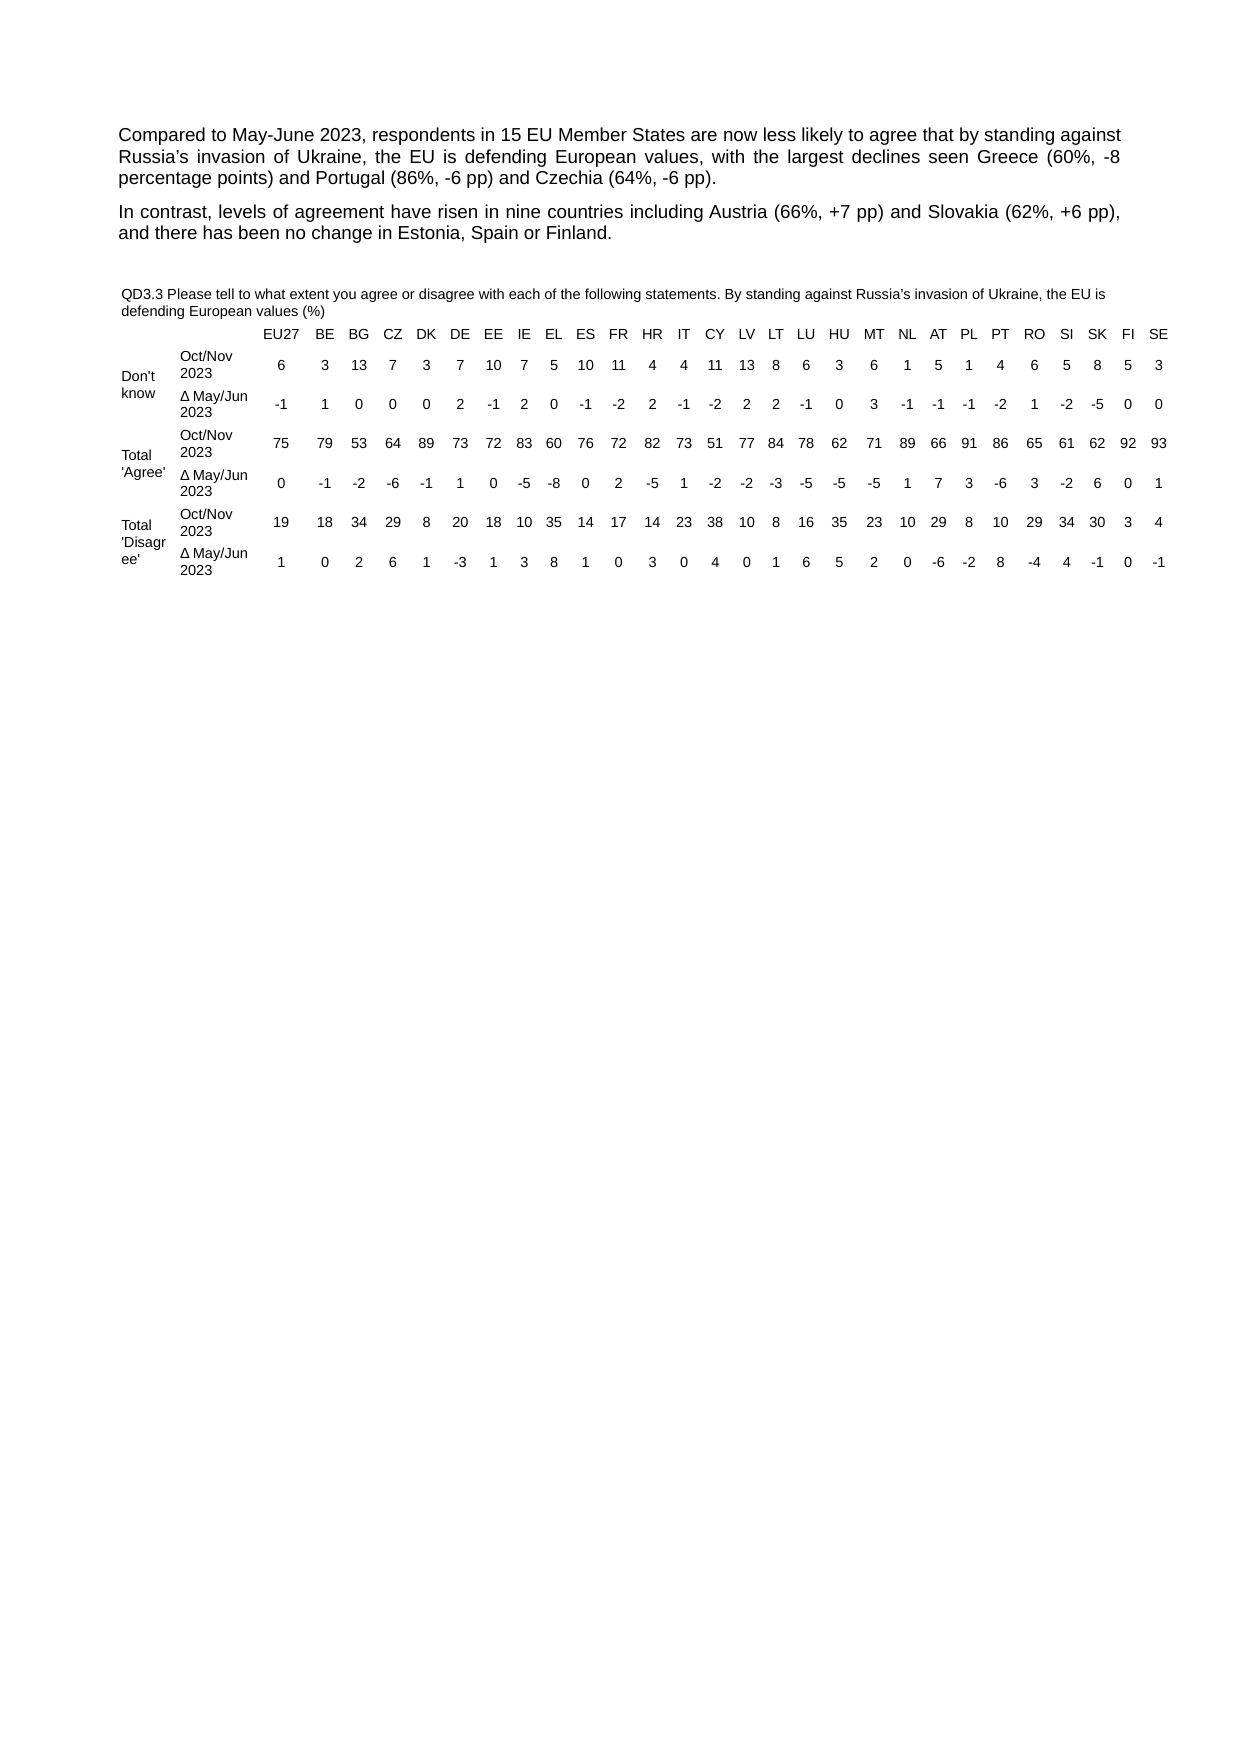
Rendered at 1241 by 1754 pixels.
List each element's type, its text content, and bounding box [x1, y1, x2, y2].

table_cell 7 [923, 463, 954, 503]
table_cell 76 [569, 424, 602, 463]
table_cell 3 [822, 345, 856, 384]
table_cell SE [1142, 323, 1175, 345]
table_cell 38 [698, 503, 732, 542]
table_cell EL [538, 323, 569, 345]
table_cell 0 [1114, 385, 1142, 424]
table_cell -1 [569, 385, 602, 424]
table_cell 1 [1142, 463, 1175, 503]
table_cell 1 [892, 345, 923, 384]
table_cell BG [341, 323, 376, 345]
table_cell 7 [510, 345, 538, 384]
table_cell 17 [602, 503, 635, 542]
table_cell HR [635, 323, 669, 345]
table_cell LT [761, 323, 790, 345]
table_cell 6 [790, 345, 822, 384]
table_cell DK [409, 323, 443, 345]
table_cell -2 [602, 385, 635, 424]
table_cell 1 [254, 542, 308, 581]
table_cell 13 [732, 345, 761, 384]
table_cell 10 [892, 503, 923, 542]
table_cell 19 [254, 503, 308, 542]
table_cell [118, 323, 177, 345]
table_cell -5 [510, 463, 538, 503]
table_cell 18 [477, 503, 510, 542]
table_cell PL [954, 323, 984, 345]
table_cell 77 [732, 424, 761, 463]
table_cell 86 [984, 424, 1016, 463]
table_cell 34 [341, 503, 376, 542]
table_cell 20 [443, 503, 477, 542]
table_cell 3 [409, 345, 443, 384]
table_header QD3.3 Please tell to what extent you agree or disagree with each of the following statements. By standing against Russia’s invasion of Ukraine, the EU is defending European values (%) [118, 283, 1175, 322]
table_cell ES [569, 323, 602, 345]
table_cell 8 [761, 503, 790, 542]
table_cell 0 [1142, 385, 1175, 424]
table_cell 1 [409, 542, 443, 581]
table_cell 53 [341, 424, 376, 463]
table_cell 10 [732, 503, 761, 542]
table_cell 3 [510, 542, 538, 581]
table_cell HU [822, 323, 856, 345]
table_cell 14 [569, 503, 602, 542]
table_cell 0 [892, 542, 923, 581]
table_cell -2 [954, 542, 984, 581]
table_cell 23 [670, 503, 698, 542]
table_cell IE [510, 323, 538, 345]
table_cell -3 [761, 463, 790, 503]
table_cell 1 [1016, 385, 1052, 424]
table_cell 0 [822, 385, 856, 424]
table_cell -5 [856, 463, 892, 503]
table_cell -2 [1053, 463, 1081, 503]
table_cell 3 [635, 542, 669, 581]
table_cell 16 [790, 503, 822, 542]
table_cell 60 [538, 424, 569, 463]
table_cell 75 [254, 424, 308, 463]
table_cell 35 [822, 503, 856, 542]
table_cell 6 [1081, 463, 1114, 503]
table_cell 0 [409, 385, 443, 424]
table_cell 6 [1016, 345, 1052, 384]
table_cell 1 [761, 542, 790, 581]
table_cell 0 [477, 463, 510, 503]
table_cell MT [856, 323, 892, 345]
table_cell 0 [538, 385, 569, 424]
table_cell CZ [376, 323, 409, 345]
table_cell 2 [341, 542, 376, 581]
table_cell 2 [443, 385, 477, 424]
table_cell 8 [1081, 345, 1114, 384]
table_cell -1 [954, 385, 984, 424]
table_cell 1 [477, 542, 510, 581]
table_cell Total 'Disagree' [118, 503, 177, 581]
table_cell -8 [538, 463, 569, 503]
table_cell -1 [1142, 542, 1175, 581]
table_cell 62 [1081, 424, 1114, 463]
table_cell 0 [670, 542, 698, 581]
table_cell -1 [254, 385, 308, 424]
table_cell 1 [954, 345, 984, 384]
table_cell 0 [376, 385, 409, 424]
table_cell 2 [732, 385, 761, 424]
table_cell AT [923, 323, 954, 345]
table_cell 91 [954, 424, 984, 463]
table_cell 3 [1142, 345, 1175, 384]
table_cell 71 [856, 424, 892, 463]
table_cell 10 [477, 345, 510, 384]
table_cell 78 [790, 424, 822, 463]
table_cell CY [698, 323, 732, 345]
table_cell 5 [923, 345, 954, 384]
table_cell Don't know [118, 345, 177, 424]
table_cell -3 [443, 542, 477, 581]
table_cell -1 [670, 385, 698, 424]
table_cell -2 [984, 385, 1016, 424]
table_cell 3 [1114, 503, 1142, 542]
table_cell FI [1114, 323, 1142, 345]
table_cell 0 [1114, 463, 1142, 503]
table_cell FR [602, 323, 635, 345]
table_cell LU [790, 323, 822, 345]
text In contrast, levels of agreement have risen in nine countries including Austria (66%, +7 pp) and Slovakia (62%, +6 pp), and there has been no change in Estonia, Spain or Finland. [118, 201, 1122, 244]
table_cell 3 [856, 385, 892, 424]
table_cell Oct/Nov 2023 [177, 424, 254, 463]
table_cell 0 [1114, 542, 1142, 581]
table_cell 1 [308, 385, 341, 424]
table_cell 0 [341, 385, 376, 424]
table_cell 10 [984, 503, 1016, 542]
table_cell 5 [1114, 345, 1142, 384]
table_cell -6 [923, 542, 954, 581]
table_cell -1 [790, 385, 822, 424]
table_cell 6 [376, 542, 409, 581]
table_cell -5 [635, 463, 669, 503]
table_cell 0 [732, 542, 761, 581]
table_cell 72 [602, 424, 635, 463]
table_cell 2 [635, 385, 669, 424]
table_cell [177, 323, 254, 345]
table_cell Oct/Nov 2023 [177, 345, 254, 384]
table_cell 8 [538, 542, 569, 581]
table_cell 6 [254, 345, 308, 384]
table_cell -2 [732, 463, 761, 503]
table_cell 92 [1114, 424, 1142, 463]
table_cell -2 [698, 385, 732, 424]
table_cell 5 [1053, 345, 1081, 384]
table_cell 30 [1081, 503, 1114, 542]
table_cell -1 [477, 385, 510, 424]
table_cell 4 [670, 345, 698, 384]
table_cell 8 [984, 542, 1016, 581]
table_cell Δ May/Jun 2023 [177, 542, 254, 581]
table_cell -1 [923, 385, 954, 424]
table_cell 83 [510, 424, 538, 463]
table_cell 0 [602, 542, 635, 581]
table_cell 0 [569, 463, 602, 503]
table_cell 72 [477, 424, 510, 463]
table_cell 1 [569, 542, 602, 581]
table_cell 2 [602, 463, 635, 503]
table_cell 1 [892, 463, 923, 503]
table_cell -1 [409, 463, 443, 503]
table_cell 3 [954, 463, 984, 503]
table_cell -1 [308, 463, 341, 503]
table_cell 29 [376, 503, 409, 542]
table_cell -6 [376, 463, 409, 503]
table_cell 62 [822, 424, 856, 463]
table_cell PT [984, 323, 1016, 345]
table_cell 35 [538, 503, 569, 542]
table_cell 7 [376, 345, 409, 384]
table_cell 5 [538, 345, 569, 384]
table_cell 29 [923, 503, 954, 542]
table_cell 4 [1142, 503, 1175, 542]
text Compared to May-June 2023, respondents in 15 EU Member States are now less likely to agree that by standing against Russia’s invasion of Ukraine, the EU is defending European values, with the largest declines seen Greece (60%, -8 percentage points) and Portugal (86%, -6 pp) and Czechia (64%, -6 pp). [118, 124, 1122, 189]
table_cell EU27 [254, 323, 308, 345]
table_cell Oct/Nov 2023 [177, 503, 254, 542]
table_cell 51 [698, 424, 732, 463]
table_cell 61 [1053, 424, 1081, 463]
table_cell RO [1016, 323, 1052, 345]
table_cell 6 [856, 345, 892, 384]
table_cell 4 [984, 345, 1016, 384]
table_cell -2 [341, 463, 376, 503]
table_cell 65 [1016, 424, 1052, 463]
table_cell 82 [635, 424, 669, 463]
table_cell BE [308, 323, 341, 345]
table_cell 8 [409, 503, 443, 542]
table_cell -1 [1081, 542, 1114, 581]
table_cell SK [1081, 323, 1114, 345]
table_cell 18 [308, 503, 341, 542]
table_cell 29 [1016, 503, 1052, 542]
table_cell 1 [443, 463, 477, 503]
table_cell DE [443, 323, 477, 345]
table_cell 3 [1016, 463, 1052, 503]
table_cell 4 [1053, 542, 1081, 581]
table_cell 34 [1053, 503, 1081, 542]
table_cell 73 [670, 424, 698, 463]
table_cell 11 [698, 345, 732, 384]
table_cell -5 [790, 463, 822, 503]
table_cell 4 [635, 345, 669, 384]
table_cell 8 [954, 503, 984, 542]
table_cell 8 [761, 345, 790, 384]
table_cell -2 [1053, 385, 1081, 424]
table_cell 11 [602, 345, 635, 384]
table_cell 23 [856, 503, 892, 542]
table_cell 73 [443, 424, 477, 463]
table_cell 10 [510, 503, 538, 542]
table_cell -5 [822, 463, 856, 503]
table_cell -2 [698, 463, 732, 503]
table_cell Δ May/Jun 2023 [177, 385, 254, 424]
table_cell 0 [308, 542, 341, 581]
table_cell 1 [670, 463, 698, 503]
table_cell -1 [892, 385, 923, 424]
table_cell 2 [856, 542, 892, 581]
table_cell EE [477, 323, 510, 345]
table_cell SI [1053, 323, 1081, 345]
table_cell 93 [1142, 424, 1175, 463]
table_cell NL [892, 323, 923, 345]
table_cell 5 [822, 542, 856, 581]
table_cell 13 [341, 345, 376, 384]
table_cell 79 [308, 424, 341, 463]
table_cell 2 [510, 385, 538, 424]
table_cell 3 [308, 345, 341, 384]
table_cell 7 [443, 345, 477, 384]
table_cell 2 [761, 385, 790, 424]
table_cell 6 [790, 542, 822, 581]
table_cell 84 [761, 424, 790, 463]
table_cell IT [670, 323, 698, 345]
table_cell 66 [923, 424, 954, 463]
table_cell 0 [254, 463, 308, 503]
table_cell 4 [698, 542, 732, 581]
table_cell -5 [1081, 385, 1114, 424]
table_cell Δ May/Jun 2023 [177, 463, 254, 503]
table_cell 89 [409, 424, 443, 463]
table_cell 10 [569, 345, 602, 384]
table_cell 89 [892, 424, 923, 463]
table_cell 14 [635, 503, 669, 542]
table_cell Total 'Agree' [118, 424, 177, 503]
table_cell LV [732, 323, 761, 345]
table_cell 64 [376, 424, 409, 463]
table_cell -6 [984, 463, 1016, 503]
table_cell -4 [1016, 542, 1052, 581]
